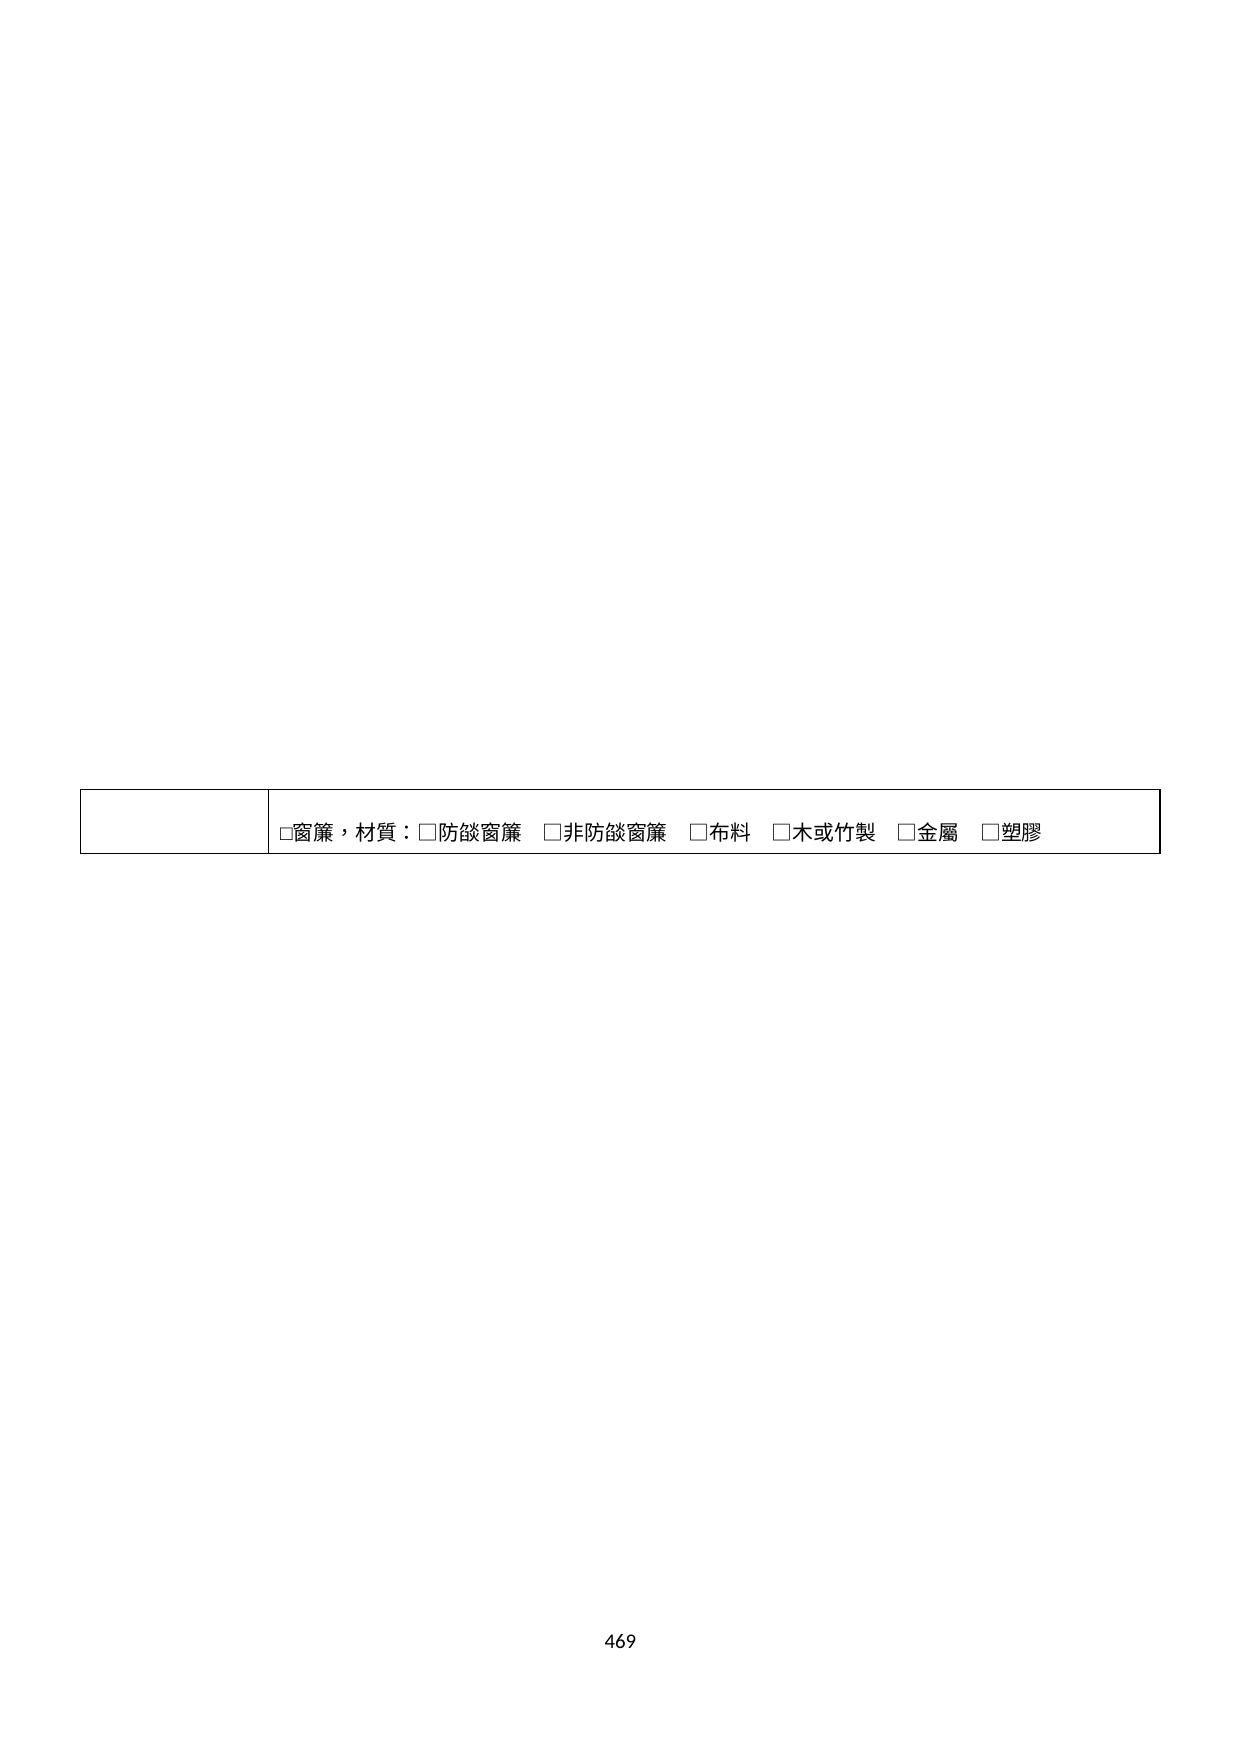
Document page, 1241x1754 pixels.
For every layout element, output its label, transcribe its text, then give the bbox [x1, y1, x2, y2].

table_cell □窗簾，材質：□防燄窗簾 □非防燄窗簾 □布料 □木或竹製 □金屬 □塑膠 [269, 790, 1159, 853]
table_cell [81, 790, 268, 853]
